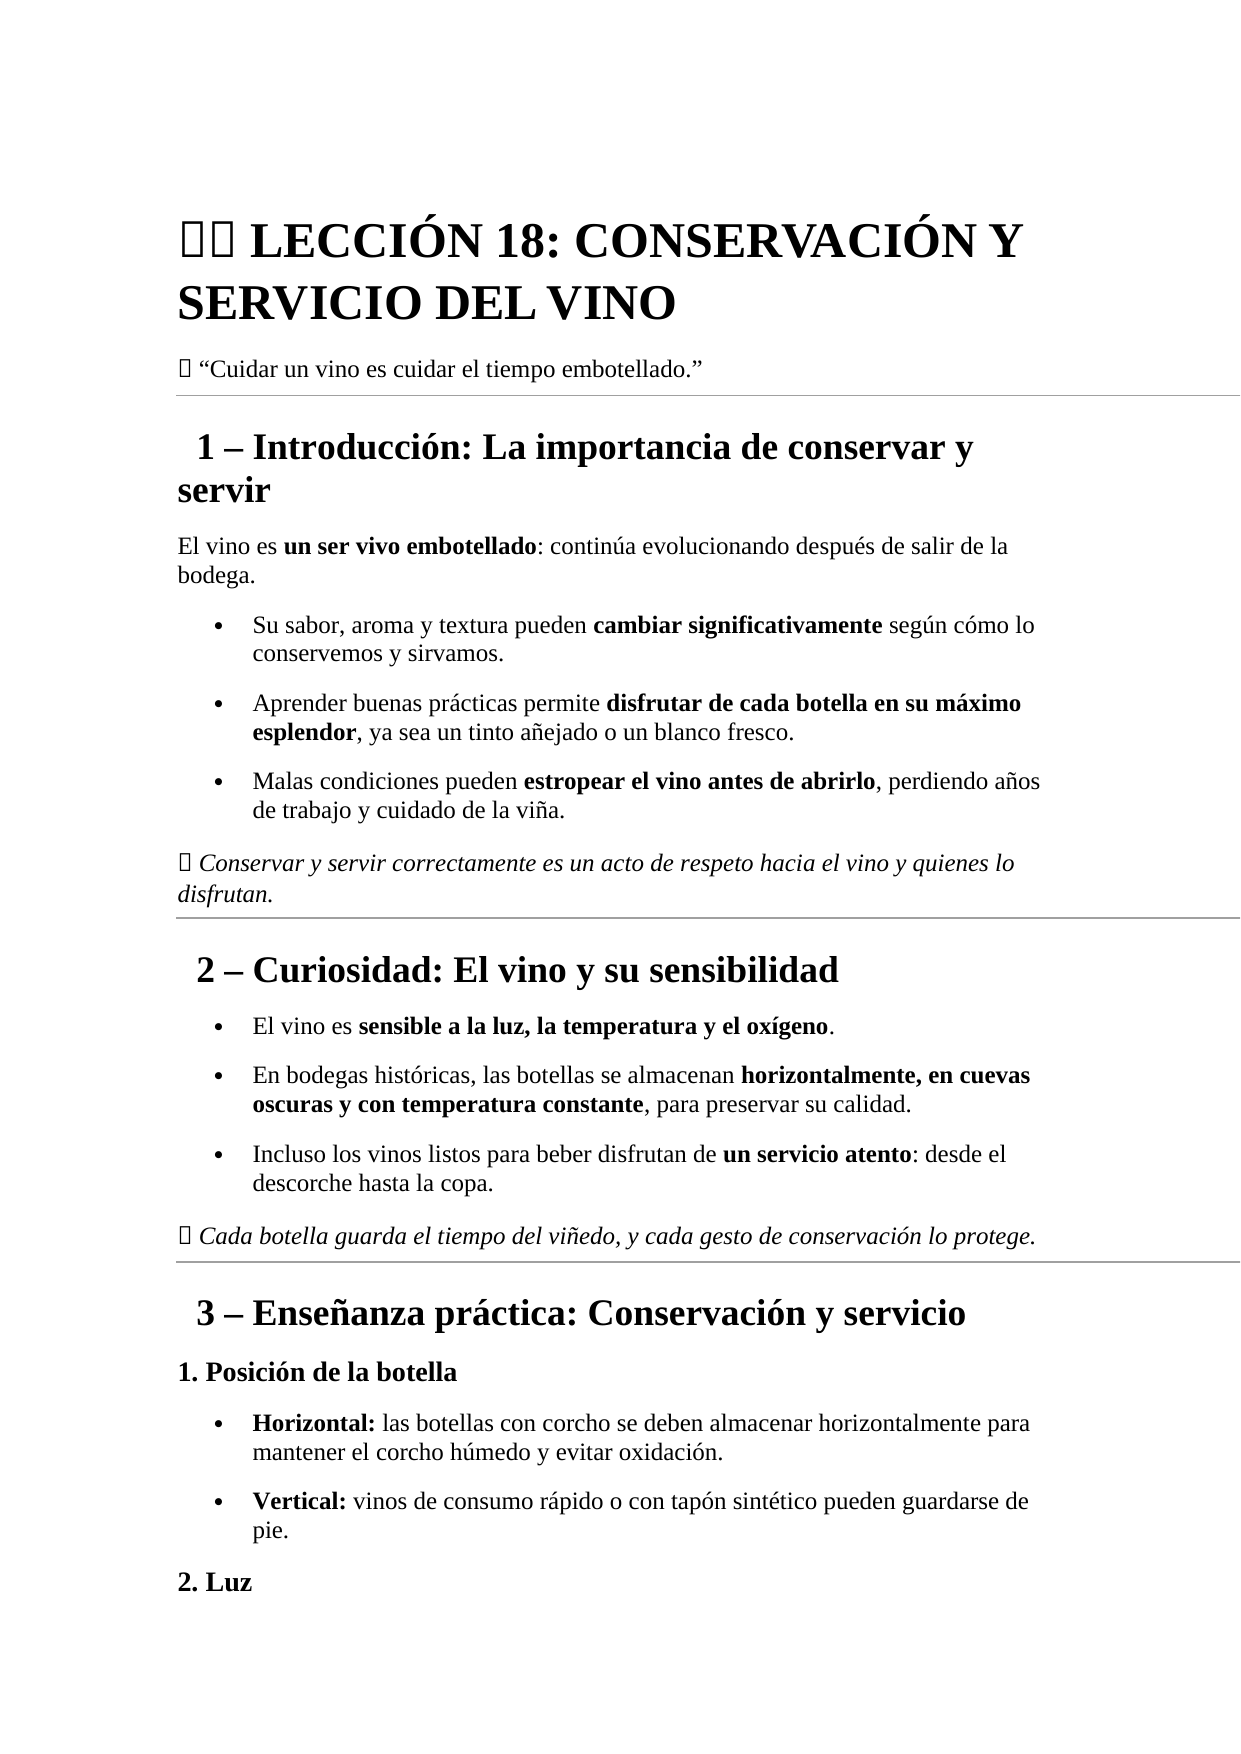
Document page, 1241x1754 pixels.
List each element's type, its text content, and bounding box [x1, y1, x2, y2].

list Su sabor, aroma y textura pueden cambiar significativamente según cómo lo conservemos y sirvamos. [215, 610, 1063, 667]
text 💬 “Cuidar un vino es cuidar el tiempo embotellado.” [177, 351, 1063, 385]
subtitle 📖📖 LECCIÓN 18: CONSERVACIÓN Y SERVICIO DEL VINO [177, 204, 1063, 330]
list En bodegas históricas, las botellas se almacenan horizontalmente, en cuevas oscuras y con temperatura constante, para preservar su calidad. [215, 1061, 1063, 1118]
list Aprender buenas prácticas permite disfrutar de cada botella en su máximo esplendor, ya sea un tinto añejado o un blanco fresco. [215, 688, 1063, 746]
list Vertical: vinos de consumo rápido o con tapón sintético pueden guardarse de pie. [215, 1486, 1063, 1544]
list El vino es sensible a la luz, la temperatura y el oxígeno. [215, 1011, 1063, 1040]
subtitle 1. Posición de la botella [177, 1355, 1063, 1387]
subtitle 3 – Enseñanza práctica: Conservación y servicio [177, 1291, 1063, 1334]
text El vino es un ser vivo embotellado: continúa evolucionando después de salir de la bodega. [177, 531, 1063, 589]
text 🌟 Conservar y servir correctamente es un acto de respeto hacia el vino y quienes lo disfrutan. [177, 845, 1063, 908]
text 🍇 Cada botella guarda el tiempo del viñedo, y cada gesto de conservación lo protege. [177, 1217, 1063, 1251]
subtitle 1 – Introducción: La importancia de conservar y servir [177, 424, 1063, 511]
subtitle 2. Luz [177, 1565, 1063, 1597]
list Horizontal: las botellas con corcho se deben almacenar horizontalmente para mantener el corcho húmedo y evitar oxidación. [215, 1408, 1063, 1466]
subtitle 2 – Curiosidad: El vino y su sensibilidad [177, 947, 1063, 990]
list Incluso los vinos listos para beber disfrutan de un servicio atento: desde el descorche hasta la copa. [215, 1139, 1063, 1196]
list Malas condiciones pueden estropear el vino antes de abrirlo, perdiendo años de trabajo y cuidado de la viña. [215, 766, 1063, 824]
